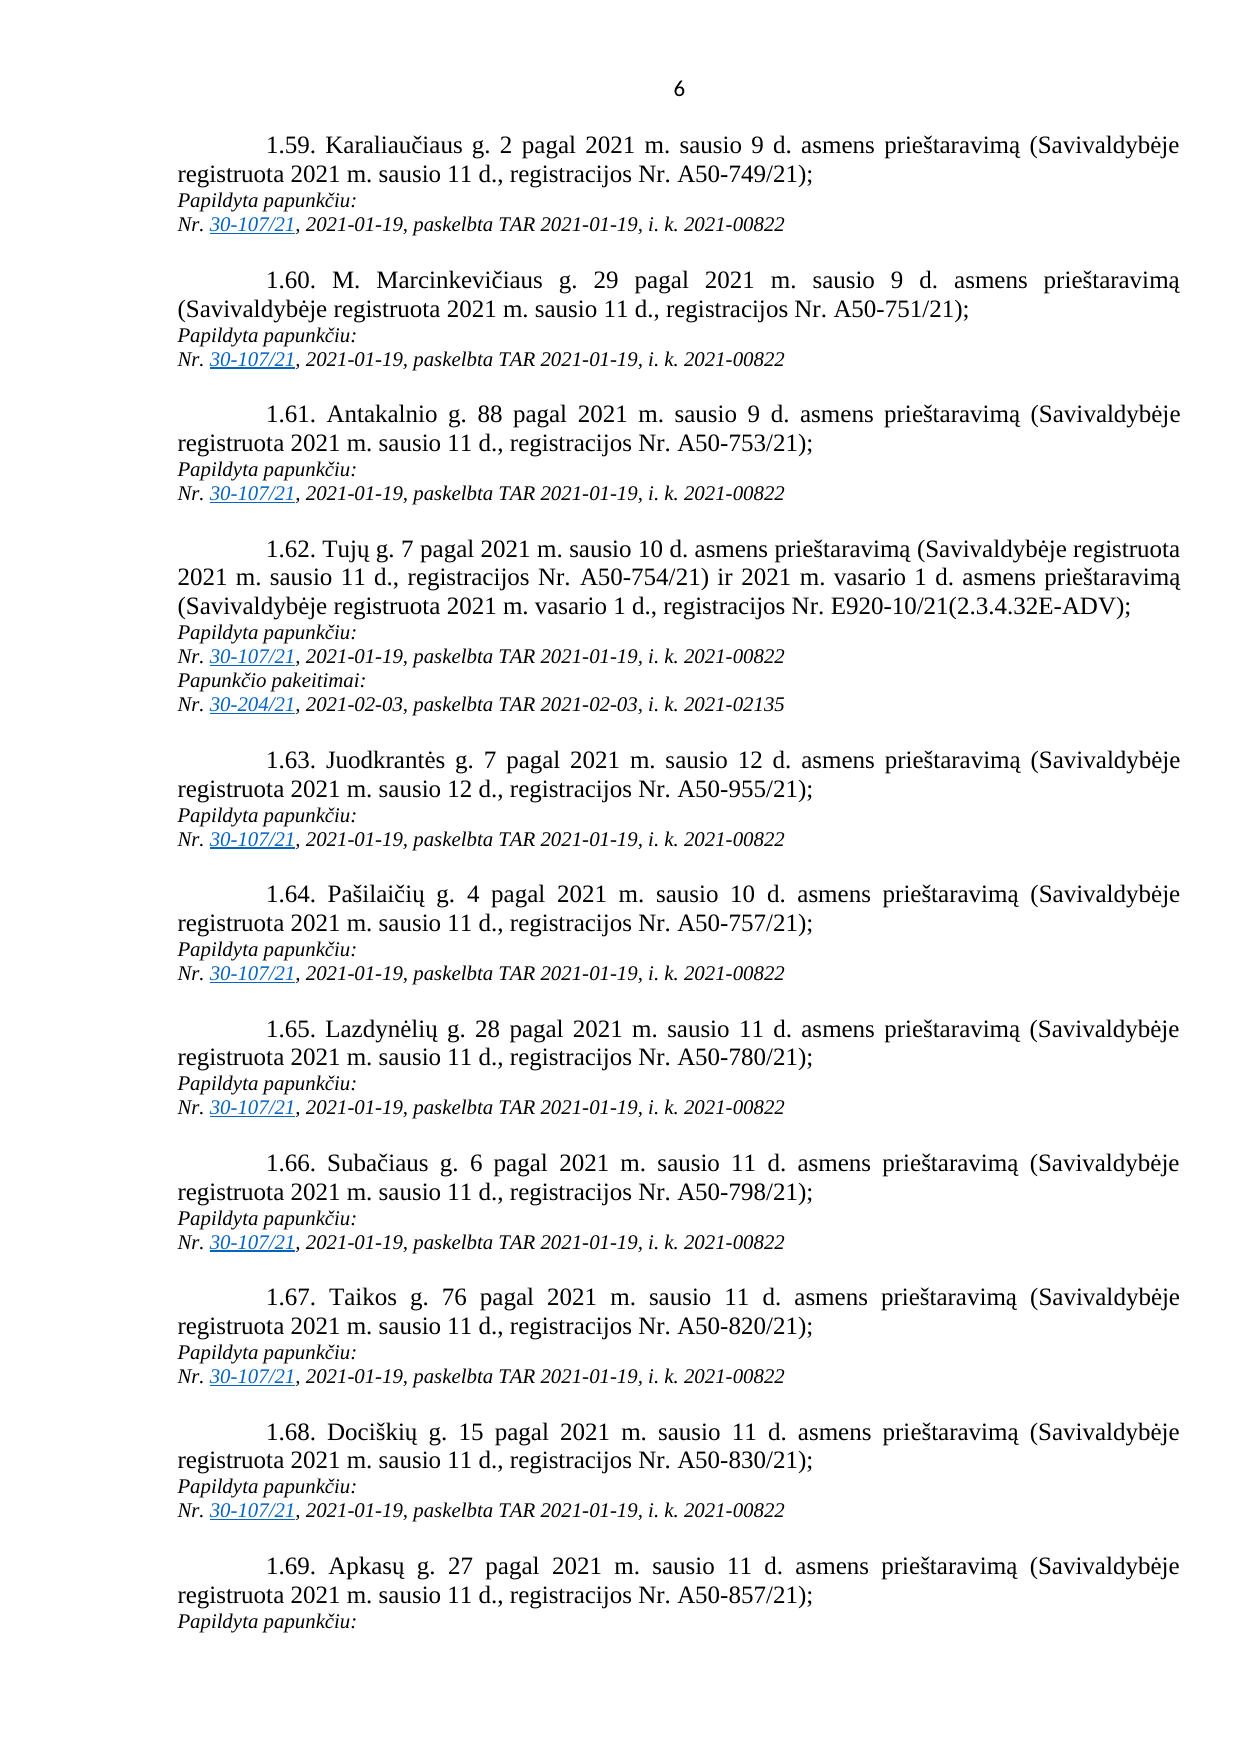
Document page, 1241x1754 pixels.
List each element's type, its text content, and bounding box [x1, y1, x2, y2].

text Nr. 30-107/21, 2021-01-19, paskelbta TAR 2021-01-19, i. k. 2021-00822 [177, 212, 1181, 236]
text Nr. 30-107/21, 2021-01-19, paskelbta TAR 2021-01-19, i. k. 2021-00822 [177, 1498, 1181, 1522]
text Papildyta papunkčiu: [177, 188, 1181, 212]
text 1.64. Pašilaičių g. 4 pagal 2021 m. sausio 10 d. asmens prieštaravimą (Savivaldybėje registruota 2021 m. sausio 11 d., registracijos Nr. A50-757/21); [177, 879, 1181, 937]
text Papunkčio pakeitimai: [177, 668, 1181, 692]
text Nr. 30-107/21, 2021-01-19, paskelbta TAR 2021-01-19, i. k. 2021-00822 [177, 644, 1181, 668]
text Papildyta papunkčiu: [177, 457, 1181, 481]
text Nr. 30-107/21, 2021-01-19, paskelbta TAR 2021-01-19, i. k. 2021-00822 [177, 1364, 1181, 1388]
text Papildyta papunkčiu: [177, 1071, 1181, 1095]
text Nr. 30-107/21, 2021-01-19, paskelbta TAR 2021-01-19, i. k. 2021-00822 [177, 1095, 1181, 1119]
text Nr. 30-107/21, 2021-01-19, paskelbta TAR 2021-01-19, i. k. 2021-00822 [177, 827, 1181, 851]
text 1.67. Taikos g. 76 pagal 2021 m. sausio 11 d. asmens prieštaravimą (Savivaldybėje registruota 2021 m. sausio 11 d., registracijos Nr. A50-820/21); [177, 1282, 1181, 1340]
text Nr. 30-107/21, 2021-01-19, paskelbta TAR 2021-01-19, i. k. 2021-00822 [177, 347, 1181, 371]
text Nr. 30-107/21, 2021-01-19, paskelbta TAR 2021-01-19, i. k. 2021-00822 [177, 961, 1181, 985]
text 1.65. Lazdynėlių g. 28 pagal 2021 m. sausio 11 d. asmens prieštaravimą (Savivaldybėje registruota 2021 m. sausio 11 d., registracijos Nr. A50-780/21); [177, 1014, 1181, 1071]
text 1.60. M. Marcinkevičiaus g. 29 pagal 2021 m. sausio 9 d. asmens prieštaravimą (Savivaldybėje registruota 2021 m. sausio 11 d., registracijos Nr. A50-751/21); [177, 265, 1181, 322]
text 1.68. Dociškių g. 15 pagal 2021 m. sausio 11 d. asmens prieštaravimą (Savivaldybėje registruota 2021 m. sausio 11 d., registracijos Nr. A50-830/21); [177, 1417, 1181, 1474]
text Papildyta papunkčiu: [177, 1340, 1181, 1364]
text 1.61. Antakalnio g. 88 pagal 2021 m. sausio 9 d. asmens prieštaravimą (Savivaldybėje registruota 2021 m. sausio 11 d., registracijos Nr. A50-753/21); [177, 399, 1181, 457]
text Nr. 30-107/21, 2021-01-19, paskelbta TAR 2021-01-19, i. k. 2021-00822 [177, 481, 1181, 505]
text Papildyta papunkčiu: [177, 620, 1181, 644]
text 1.59. Karaliaučiaus g. 2 pagal 2021 m. sausio 9 d. asmens prieštaravimą (Savivaldybėje registruota 2021 m. sausio 11 d., registracijos Nr. A50-749/21); [177, 131, 1181, 188]
text Papildyta papunkčiu: [177, 1474, 1181, 1498]
text Papildyta papunkčiu: [177, 322, 1181, 347]
text 1.69. Apkasų g. 27 pagal 2021 m. sausio 11 d. asmens prieštaravimą (Savivaldybėje registruota 2021 m. sausio 11 d., registracijos Nr. A50-857/21); [177, 1551, 1181, 1609]
text Papildyta papunkčiu: [177, 937, 1181, 961]
text 1.63. Juodkrantės g. 7 pagal 2021 m. sausio 12 d. asmens prieštaravimą (Savivaldybėje registruota 2021 m. sausio 12 d., registracijos Nr. A50-955/21); [177, 745, 1181, 802]
text Papildyta papunkčiu: [177, 1609, 1181, 1633]
text 1.66. Subačiaus g. 6 pagal 2021 m. sausio 11 d. asmens prieštaravimą (Savivaldybėje registruota 2021 m. sausio 11 d., registracijos Nr. A50-798/21); [177, 1148, 1181, 1206]
text Papildyta papunkčiu: [177, 1206, 1181, 1230]
text Nr. 30-204/21, 2021-02-03, paskelbta TAR 2021-02-03, i. k. 2021-02135 [177, 692, 1181, 716]
text Papildyta papunkčiu: [177, 802, 1181, 827]
text 1.62. Tujų g. 7 pagal 2021 m. sausio 10 d. asmens prieštaravimą (Savivaldybėje registruota 2021 m. sausio 11 d., registracijos Nr. A50-754/21) ir 2021 m. vasario 1 d. asmens prieštaravimą (Savivaldybėje registruota 2021 m. vasario 1 d., registracijos Nr. E920-10/21(2.3.4.32E-ADV); [177, 534, 1181, 620]
text Nr. 30-107/21, 2021-01-19, paskelbta TAR 2021-01-19, i. k. 2021-00822 [177, 1230, 1181, 1254]
